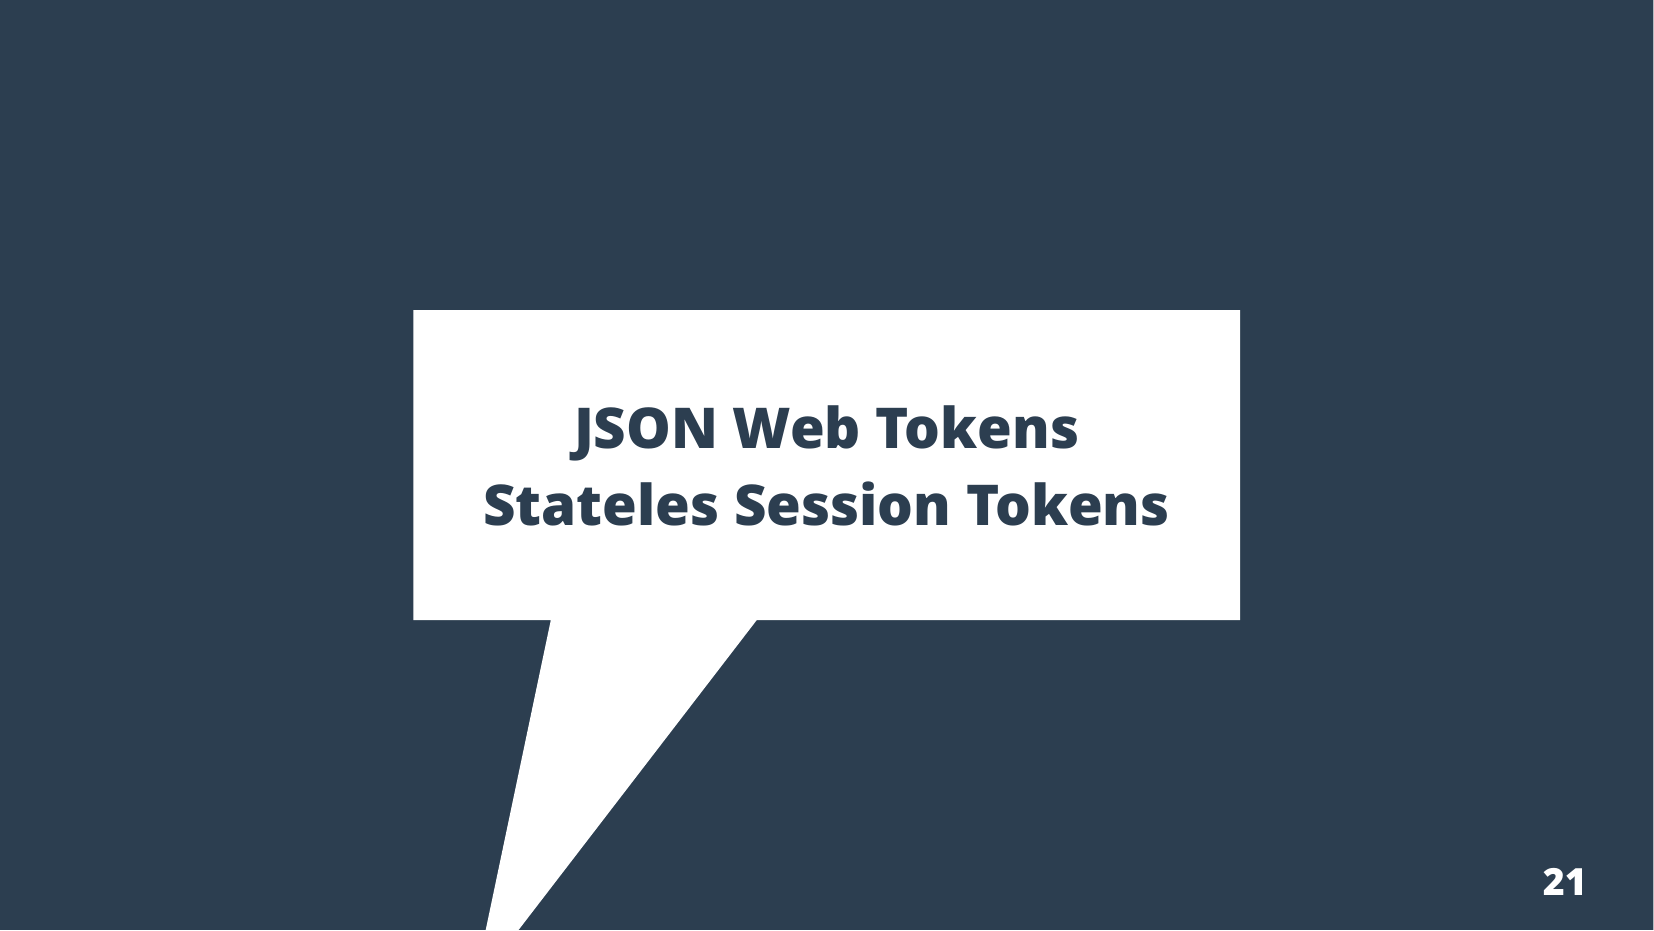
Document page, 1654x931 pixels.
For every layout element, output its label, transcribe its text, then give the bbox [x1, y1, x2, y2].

title JSON Web Tokens Stateles Session Tokens [442, 332, 1211, 598]
